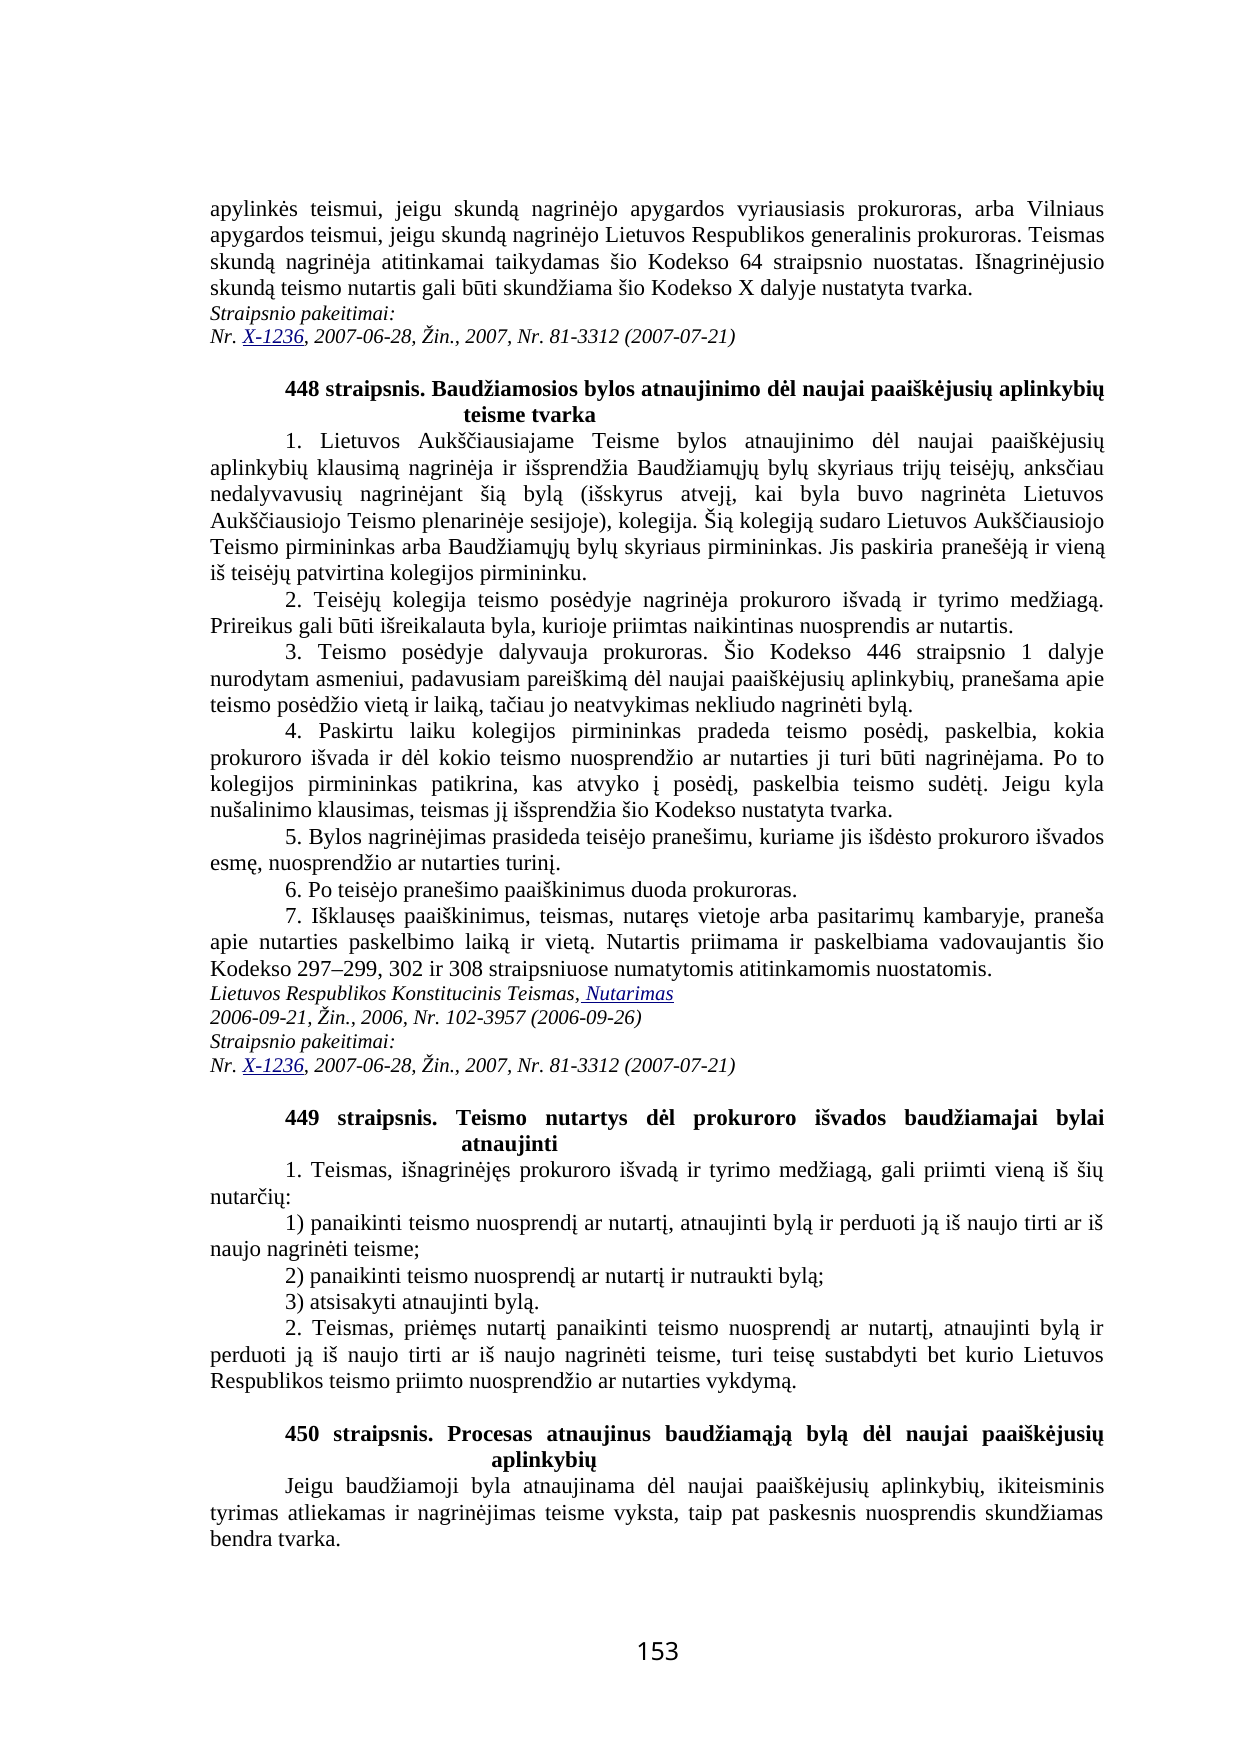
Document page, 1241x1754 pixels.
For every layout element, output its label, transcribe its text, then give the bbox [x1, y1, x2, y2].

text Straipsnio pakeitimai: [210, 300, 1106, 324]
text 5. Bylos nagrinėjimas prasideda teisėjo pranešimu, kuriame jis išdėsto prokuroro išvados esmę, nuosprendžio ar nutarties turinį. [210, 823, 1106, 876]
text 2. Teismas, priėmęs nutartį panaikinti teismo nuosprendį ar nutartį, atnaujinti bylą ir perduoti ją iš naujo tirti ar iš naujo nagrinėti teisme, turi teisę sustabdyti bet kurio Lietuvos Respublikos teismo priimto nuosprendžio ar nutarties vykdymą. [210, 1314, 1106, 1393]
text Nr. X-1236, 2007-06-28, Žin., 2007, Nr. 81-3312 (2007-07-21) [210, 1053, 1106, 1077]
text 3) atsisakyti atnaujinti bylą. [210, 1288, 1106, 1314]
text Straipsnio pakeitimai: [210, 1029, 1106, 1053]
text 3. Teismo posėdyje dalyvauja prokuroras. Šio Kodekso 446 straipsnio 1 dalyje nurodytam asmeniui, padavusiam pareiškimą dėl naujai paaiškėjusių aplinkybių, pranešama apie teismo posėdžio vietą ir laiką, tačiau jo neatvykimas nekliudo nagrinėti bylą. [210, 638, 1106, 717]
text Lietuvos Respublikos Konstitucinis Teismas, Nutarimas [210, 981, 1106, 1005]
text 449 straipsnis. Teismo nutartys dėl prokuroro išvados baudžiamajai bylai atnaujinti [285, 1104, 1106, 1156]
text 2. Teisėjų kolegija teismo posėdyje nagrinėja prokuroro išvadą ir tyrimo medžiagą. Prireikus gali būti išreikalauta byla, kurioje priimtas naikintinas nuosprendis ar nutartis. [210, 586, 1106, 638]
text 448 straipsnis. Baudžiamosios bylos atnaujinimo dėl naujai paaiškėjusių aplinkybių teisme tvarka [285, 375, 1106, 428]
text Nr. X-1236, 2007-06-28, Žin., 2007, Nr. 81-3312 (2007-07-21) [210, 324, 1106, 348]
text 1. Teismas, išnagrinėjęs prokuroro išvadą ir tyrimo medžiagą, gali priimti vieną iš šių nutarčių: [210, 1156, 1106, 1209]
text Jeigu baudžiamoji byla atnaujinama dėl naujai paaiškėjusių aplinkybių, ikiteisminis tyrimas atliekamas ir nagrinėjimas teisme vyksta, taip pat paskesnis nuosprendis skundžiamas bendra tvarka. [210, 1473, 1106, 1552]
text 1) panaikinti teismo nuosprendį ar nutartį, atnaujinti bylą ir perduoti ją iš naujo tirti ar iš naujo nagrinėti teisme; [210, 1209, 1106, 1262]
text 2) panaikinti teismo nuosprendį ar nutartį ir nutraukti bylą; [210, 1262, 1106, 1288]
text 450 straipsnis. Procesas atnaujinus baudžiamąją bylą dėl naujai paaiškėjusių aplinkybių [285, 1420, 1106, 1473]
text 7. Išklausęs paaiškinimus, teismas, nutaręs vietoje arba pasitarimų kambaryje, praneša apie nutarties paskelbimo laiką ir vietą. Nutartis priimama ir paskelbiama vadovaujantis šio Kodekso 297–299, 302 ir 308 straipsniuose numatytomis atitinkamomis nuostatomis. [210, 902, 1106, 981]
text 6. Po teisėjo pranešimo paaiškinimus duoda prokuroras. [210, 876, 1106, 902]
text 1. Lietuvos Aukščiausiajame Teisme bylos atnaujinimo dėl naujai paaiškėjusių aplinkybių klausimą nagrinėja ir išsprendžia Baudžiamųjų bylų skyriaus trijų teisėjų, anksčiau nedalyvavusių nagrinėjant šią bylą (išskyrus atvejį, kai byla buvo nagrinėta Lietuvos Aukščiausiojo Teismo plenarinėje sesijoje), kolegija. Šią kolegiją sudaro Lietuvos Aukščiausiojo Teismo pirmininkas arba Baudžiamųjų bylų skyriaus pirmininkas. Jis paskiria pranešėją ir vieną iš teisėjų patvirtina kolegijos pirmininku. [210, 428, 1106, 586]
text 4. Paskirtu laiku kolegijos pirmininkas pradeda teismo posėdį, paskelbia, kokia prokuroro išvada ir dėl kokio teismo nuosprendžio ar nutarties ji turi būti nagrinėjama. Po to kolegijos pirmininkas patikrina, kas atvyko į posėdį, paskelbia teismo sudėtį. Jeigu kyla nušalinimo klausimas, teismas jį išsprendžia šio Kodekso nustatyta tvarka. [210, 717, 1106, 823]
text 2006-09-21, Žin., 2006, Nr. 102-3957 (2006-09-26) [210, 1005, 1106, 1029]
text apylinkės teismui, jeigu skundą nagrinėjo apygardos vyriausiasis prokuroras, arba Vilniaus apygardos teismui, jeigu skundą nagrinėjo Lietuvos Respublikos generalinis prokuroras. Teismas skundą nagrinėja atitinkamai taikydamas šio Kodekso 64 straipsnio nuostatas. Išnagrinėjusio skundą teismo nutartis gali būti skundžiama šio Kodekso X dalyje nustatyta tvarka. [210, 195, 1106, 300]
